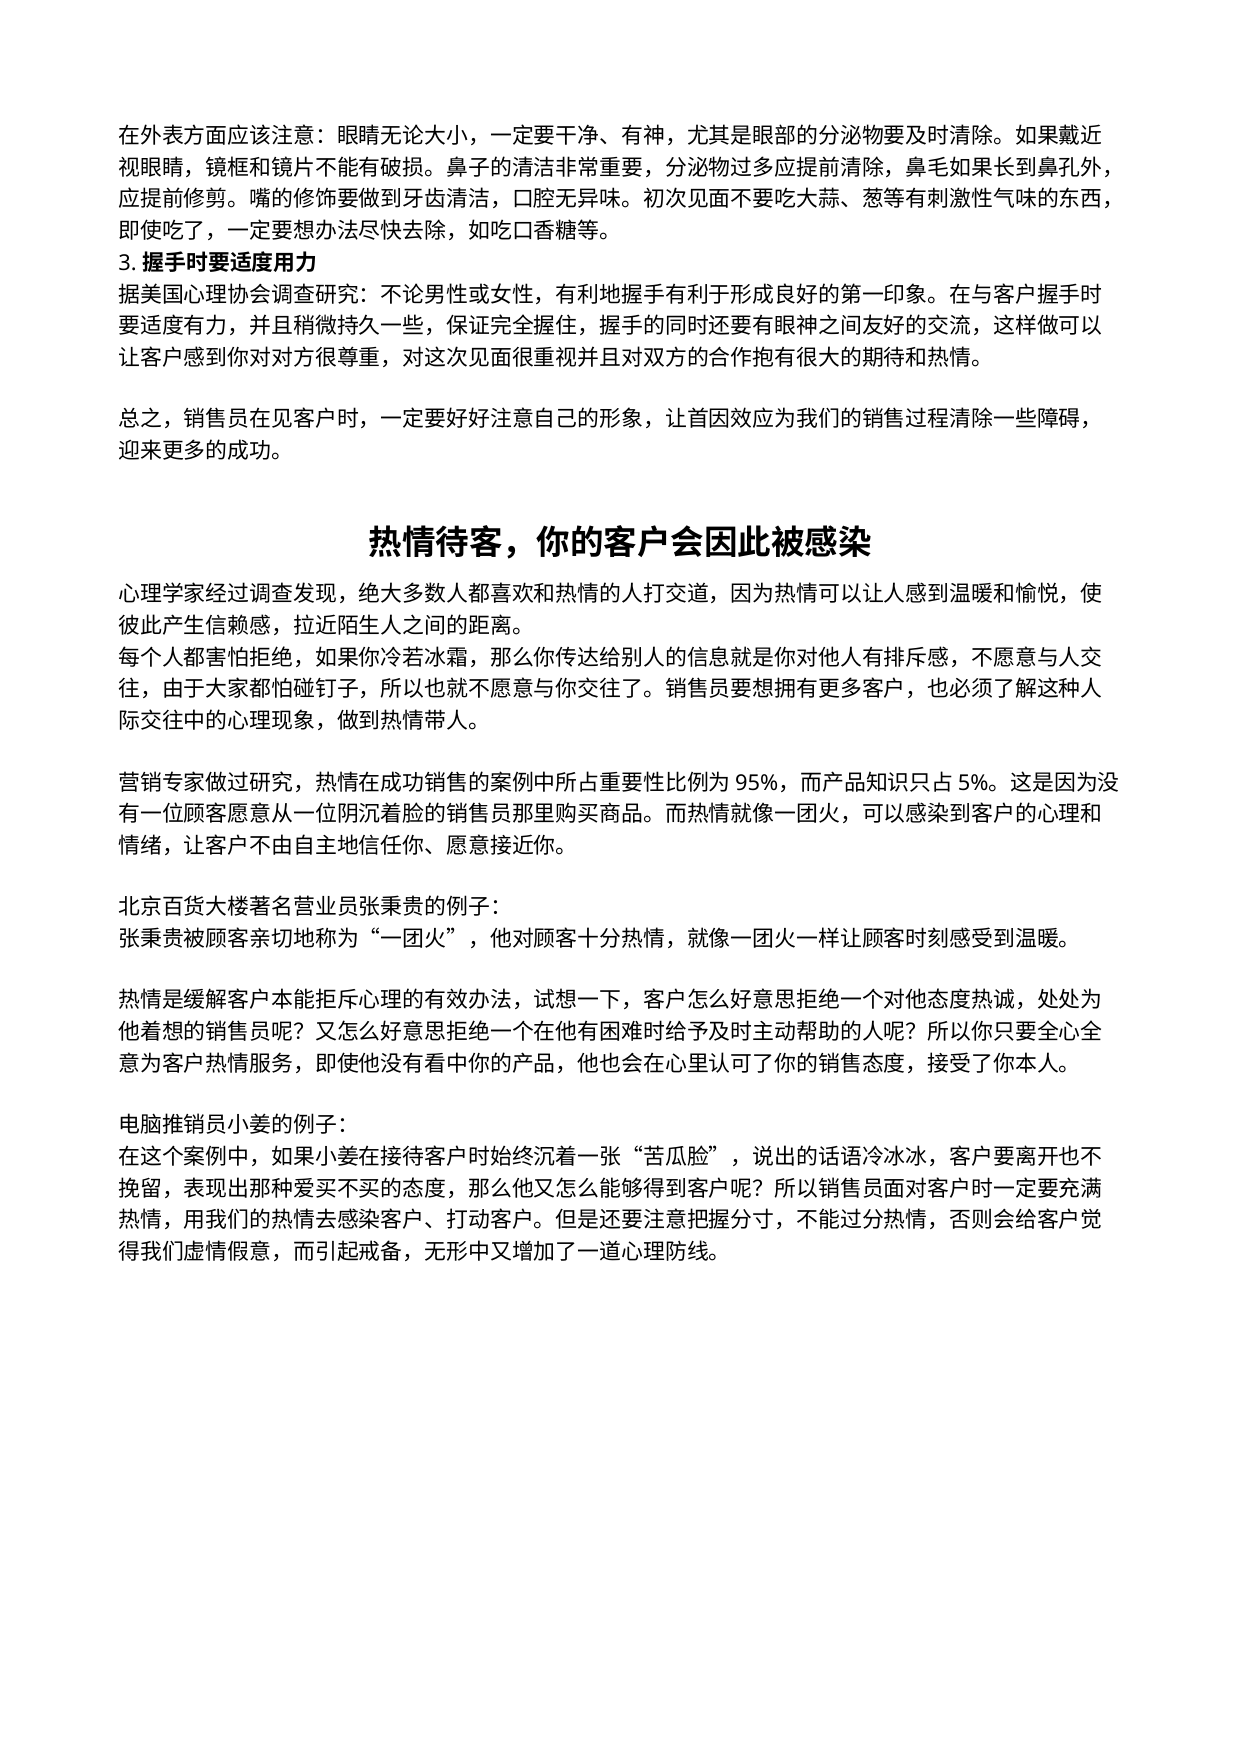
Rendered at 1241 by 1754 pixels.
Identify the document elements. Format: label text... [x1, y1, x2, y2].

text 心理学家经过调查发现，绝大多数人都喜欢和热情的人打交道，因为热情可以让人感到温暖和愉悦，使彼此产生信赖感，拉近陌生人之间的距离。 [118, 576, 1122, 640]
text 据美国心理协会调查研究：不论男性或女性，有利地握手有利于形成良好的第一印象。在与客户握手时要适度有力，并且稍微持久一些，保证完全握住，握手的同时还要有眼神之间友好的交流，这样做可以让客户感到你对对方很尊重，对这次见面很重视并且对双方的合作抱有很大的期待和热情。 [118, 277, 1122, 372]
text 每个人都害怕拒绝，如果你冷若冰霜，那么你传达给别人的信息就是你对他人有排斥感，不愿意与人交往，由于大家都怕碰钉子，所以也就不愿意与你交往了。销售员要想拥有更多客户，也必须了解这种人际交往中的心理现象，做到热情带人。 [118, 640, 1122, 735]
text 在这个案例中，如果小姜在接待客户时始终沉着一张“苦瓜脸”，说出的话语冷冰冰，客户要离开也不挽留，表现出那种爱买不买的态度，那么他又怎么能够得到客户呢？所以销售员面对客户时一定要充满热情，用我们的热情去感染客户、打动客户。但是还要注意把握分寸，不能过分热情，否则会给客户觉得我们虚情假意，而引起戒备，无形中又增加了一道心理防线。 [118, 1139, 1122, 1266]
text 热情是缓解客户本能拒斥心理的有效办法，试想一下，客户怎么好意思拒绝一个对他态度热诚，处处为他着想的销售员呢？又怎么好意思拒绝一个在他有困难时给予及时主动帮助的人呢？所以你只要全心全意为客户热情服务，即使他没有看中你的产品，他也会在心里认可了你的销售态度，接受了你本人。 [118, 982, 1122, 1077]
text 在外表方面应该注意：眼睛无论大小，一定要干净、有神，尤其是眼部的分泌物要及时清除。如果戴近视眼睛，镜框和镜片不能有破损。鼻子的清洁非常重要，分泌物过多应提前清除，鼻毛如果长到鼻孔外，应提前修剪。嘴的修饰要做到牙齿清洁，口腔无异味。初次见面不要吃大蒜、葱等有刺激性气味的东西，即使吃了，一定要想办法尽快去除，如吃口香糖等。 [118, 118, 1122, 245]
text 3. 握手时要适度用力 [118, 245, 1122, 277]
text 张秉贵被顾客亲切地称为“一团火”，他对顾客十分热情，就像一团火一样让顾客时刻感受到温暖。 [118, 921, 1122, 953]
subtitle 热情待客，你的客户会因此被感染 [118, 515, 1122, 564]
text 营销专家做过研究，热情在成功销售的案例中所占重要性比例为95%，而产品知识只占5%。这是因为没有一位顾客愿意从一位阴沉着脸的销售员那里购买商品。而热情就像一团火，可以感染到客户的心理和情绪，让客户不由自主地信任你、愿意接近你。 [118, 764, 1122, 859]
text 北京百货大楼著名营业员张秉贵的例子： [118, 889, 1122, 921]
text 电脑推销员小姜的例子： [118, 1107, 1122, 1139]
text 总之，销售员在见客户时，一定要好好注意自己的形象，让首因效应为我们的销售过程清除一些障碍，迎来更多的成功。 [118, 401, 1122, 465]
